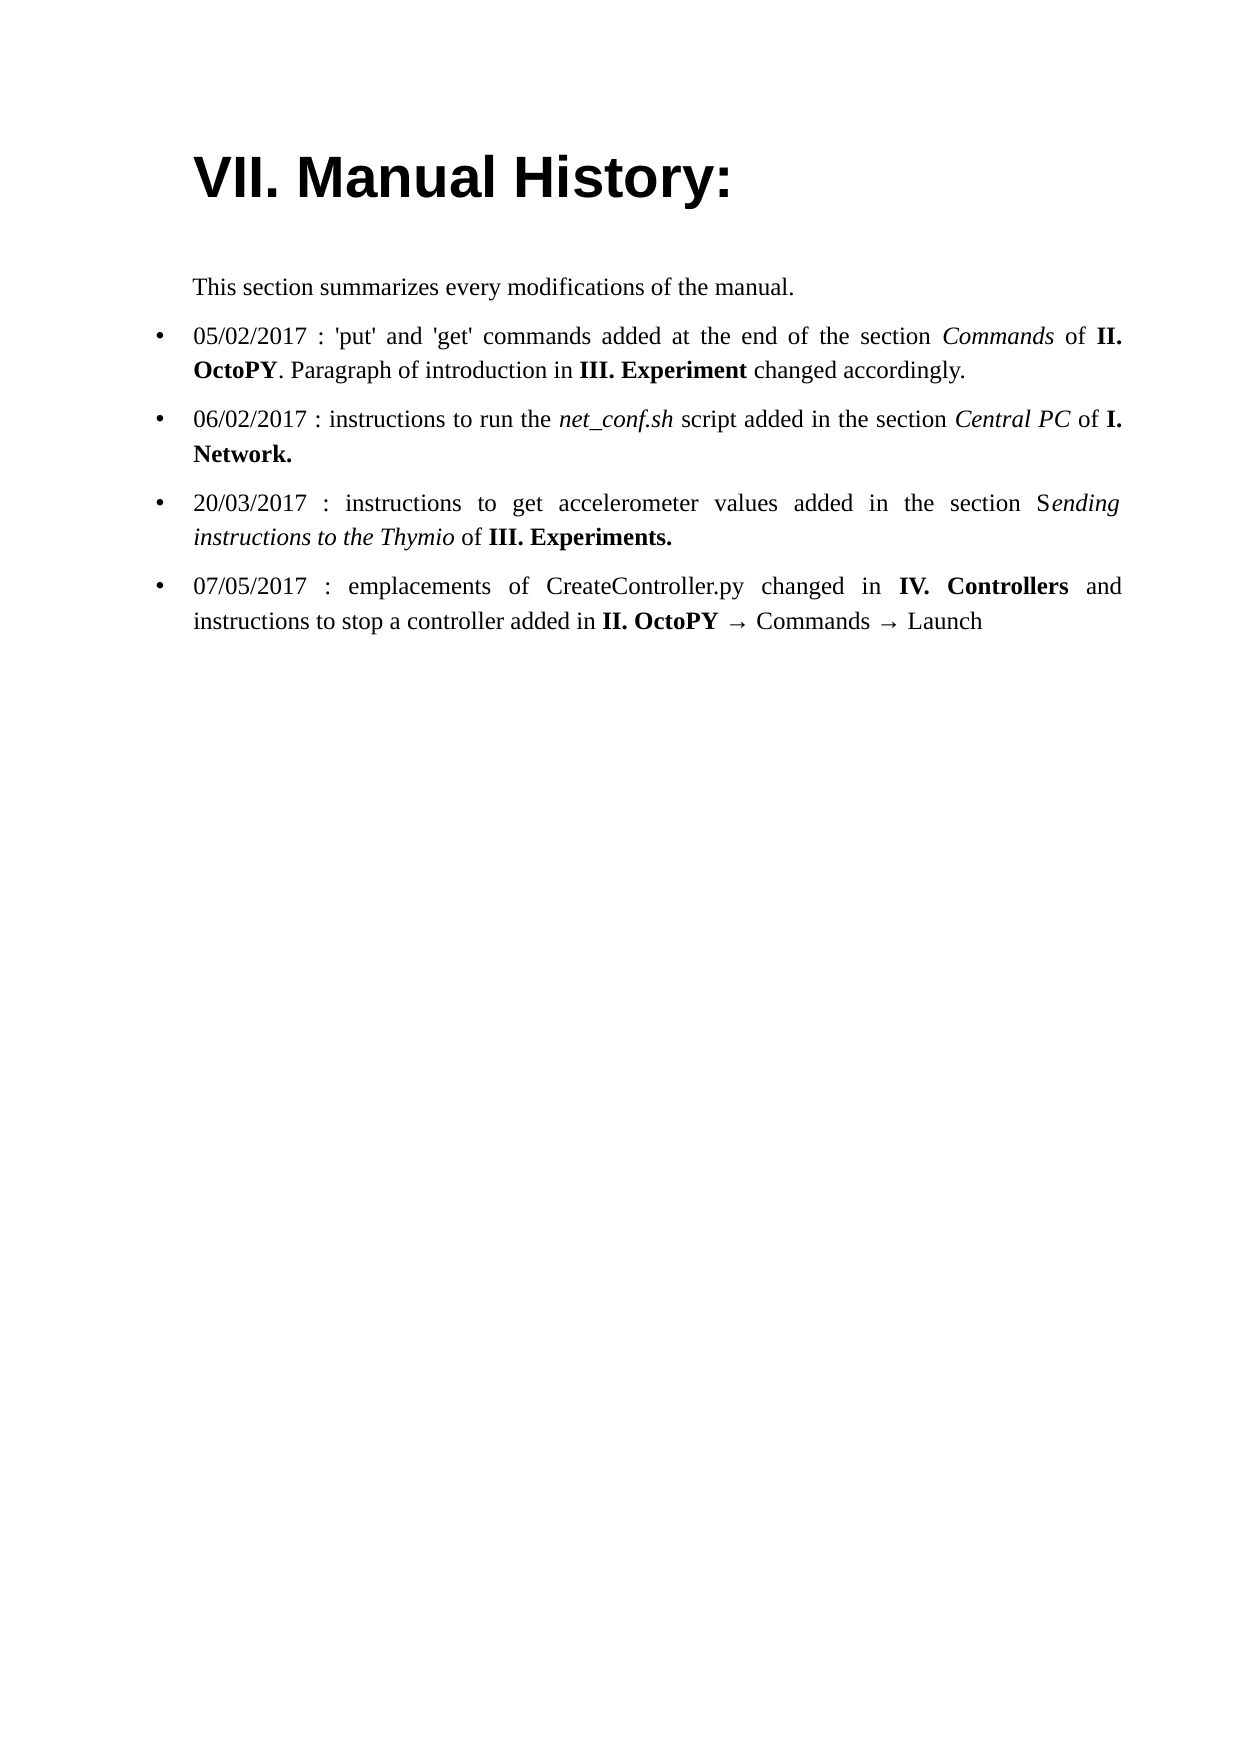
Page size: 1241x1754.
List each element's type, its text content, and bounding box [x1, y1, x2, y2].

list 06/02/2017 : instructions to run the net_conf.sh script added in the section Central PC of I. Network. [156, 404, 1122, 468]
subtitle VII. Manual History: [156, 143, 1122, 210]
list 20/03/2017 : instructions to get accelerometer values added in the section Sending instructions to the Thymio of III. Experiments. [156, 488, 1122, 551]
list 05/02/2017 : 'put' and 'get' commands added at the end of the section Commands of II. OctoPY. Paragraph of introduction in III. Experiment changed accordingly. [156, 321, 1122, 384]
text This section summarizes every modifications of the manual. [118, 272, 1122, 301]
list 07/05/2017 : emplacements of CreateController.py changed in IV. Controllers and instructions to stop a controller added in II. OctoPY → Commands → Launch [156, 571, 1122, 635]
